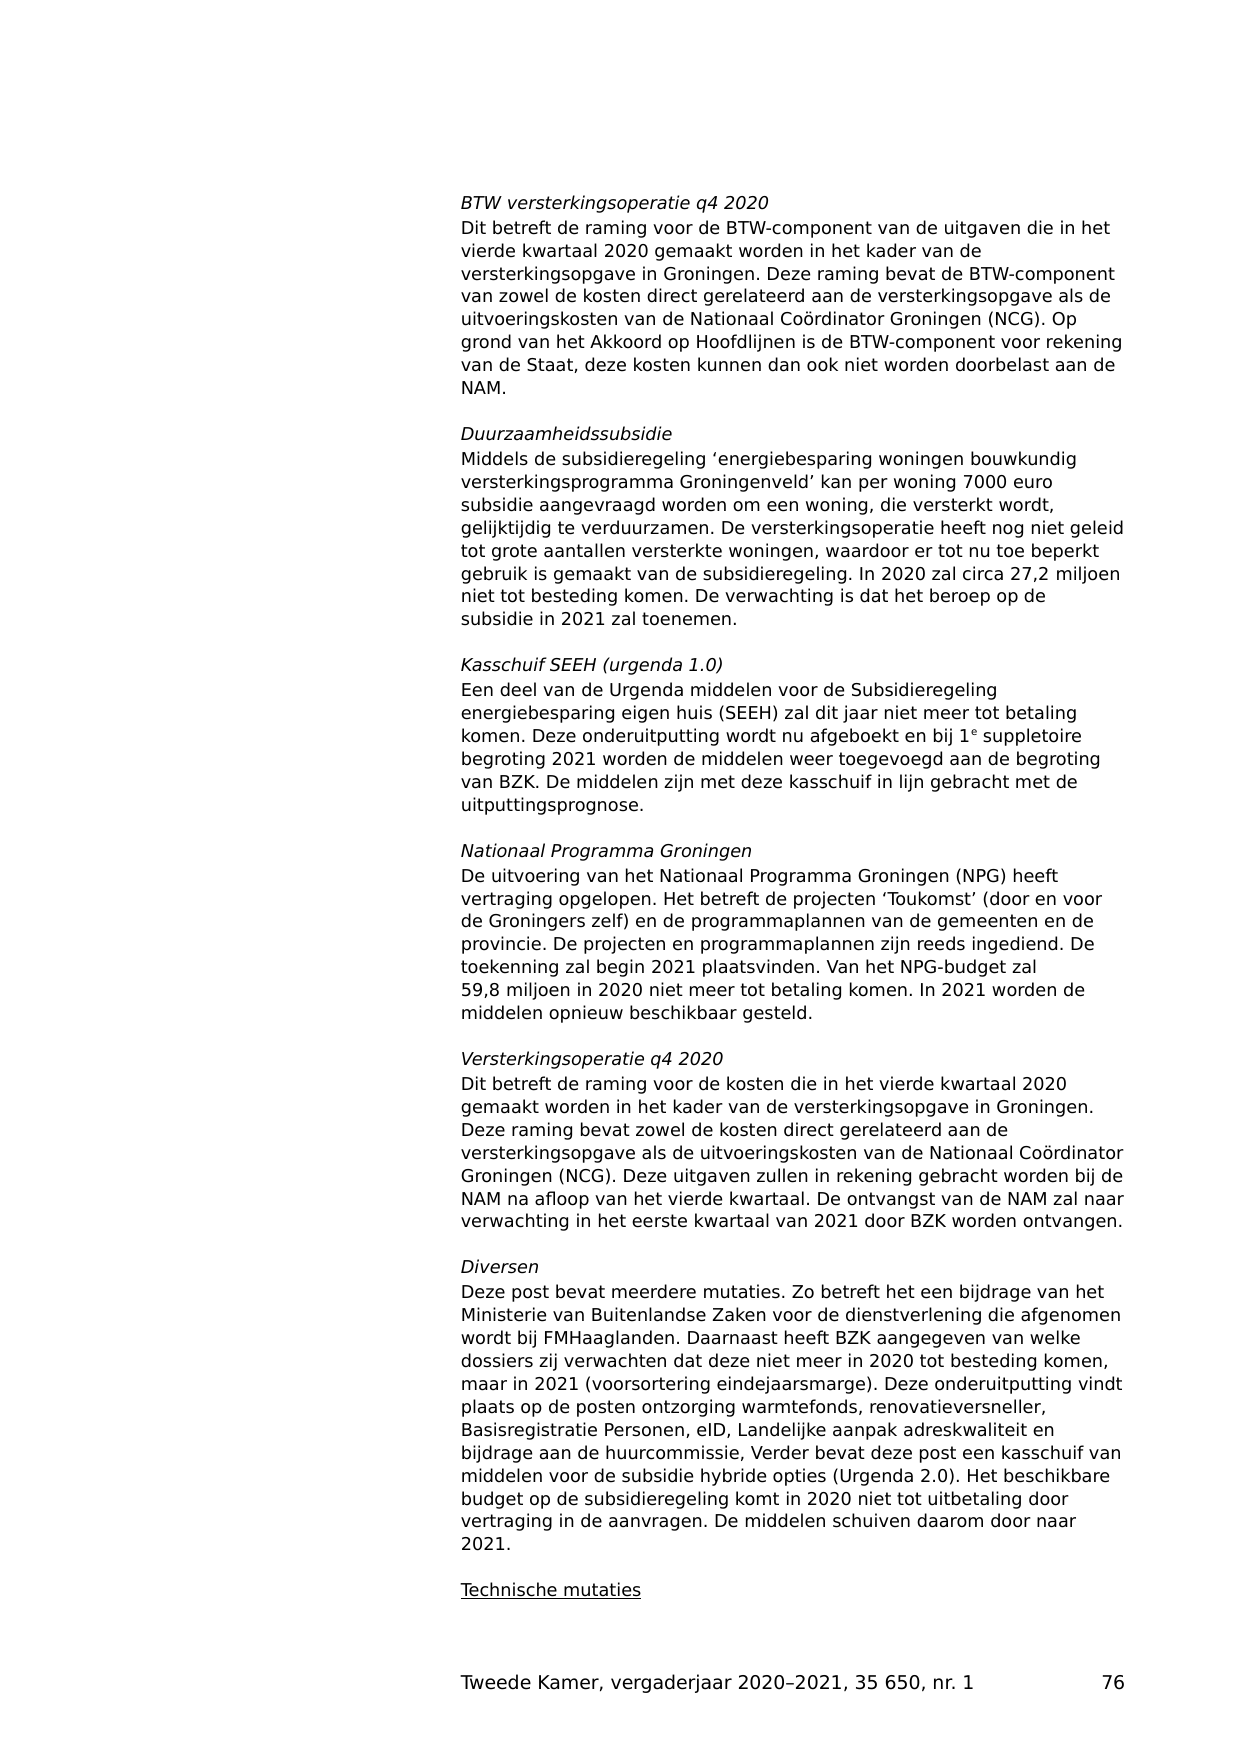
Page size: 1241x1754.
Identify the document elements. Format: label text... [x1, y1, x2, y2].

text De uitvoering van het Nationaal Programma Groningen (NPG) heeft vertraging opgelopen. Het betreft de projecten ‘Toukomst’ (door en voor de Groningers zelf) en de programmaplannen van de gemeenten en de provincie. De projecten en programmaplannen zijn reeds ingediend. De toekenning zal begin 2021 plaatsvinden. Van het NPG-budget zal 59,8 miljoen in 2020 niet meer tot betaling komen. In 2021 worden de middelen opnieuw beschikbaar gesteld. [461, 864, 1125, 1024]
text Kasschuif SEEH (urgenda 1.0) [461, 653, 1125, 676]
text Dit betreft de raming voor de BTW-component van de uitgaven die in het vierde kwartaal 2020 gemaakt worden in het kader van de versterkingsopgave in Groningen. Deze raming bevat de BTW-component van zowel de kosten direct gerelateerd aan de versterkingsopgave als de uitvoeringskosten van de Nationaal Coördinator Groningen (NCG). Op grond van het Akkoord op Hoofdlijnen is de BTW-component voor rekening van de Staat, deze kosten kunnen dan ook niet worden doorbelast aan de NAM. [461, 216, 1125, 399]
text Dit betreft de raming voor de kosten die in het vierde kwartaal 2020 gemaakt worden in het kader van de versterkingsopgave in Groningen. Deze raming bevat zowel de kosten direct gerelateerd aan de versterkingsopgave als de uitvoeringskosten van de Nationaal Coördinator Groningen (NCG). Deze uitgaven zullen in rekening gebracht worden bij de NAM na afloop van het vierde kwartaal. De ontvangst van de NAM zal naar verwachting in het eerste kwartaal van 2021 door BZK worden ontvangen. [461, 1072, 1125, 1232]
text Technische mutaties [461, 1578, 1125, 1601]
text Deze post bevat meerdere mutaties. Zo betreft het een bijdrage van het Ministerie van Buitenlandse Zaken voor de dienstverlening die afgenomen wordt bij FMHaaglanden. Daarnaast heeft BZK aangegeven van welke dossiers zij verwachten dat deze niet meer in 2020 tot besteding komen, maar in 2021 (voorsortering eindejaarsmarge). Deze onderuitputting vindt plaats op de posten ontzorging warmtefonds, renovatieversneller, Basisregistratie Personen, eID, Landelijke aanpak adreskwaliteit en bijdrage aan de huurcommissie, Verder bevat deze post een kasschuif van middelen voor de subsidie hybride opties (Urgenda 2.0). Het beschikbare budget op de subsidieregeling komt in 2020 niet tot uitbetaling door vertraging in de aanvragen. De middelen schuiven daarom door naar 2021. [461, 1280, 1125, 1555]
text Duurzaamheidssubsidie [461, 422, 1125, 445]
text Versterkingsoperatie q4 2020 [461, 1047, 1125, 1070]
text Diversen [461, 1255, 1125, 1278]
text Middels de subsidieregeling ‘energiebesparing woningen bouwkundig versterkingsprogramma Groningenveld’ kan per woning 7000 euro subsidie aangevraagd worden om een woning, die versterkt wordt, gelijktijdig te verduurzamen. De versterkingsoperatie heeft nog niet geleid tot grote aantallen versterkte woningen, waardoor er tot nu toe beperkt gebruik is gemaakt van de subsidieregeling. In 2020 zal circa 27,2 miljoen niet tot besteding komen. De verwachting is dat het beroep op de subsidie in 2021 zal toenemen. [461, 447, 1125, 630]
text Nationaal Programma Groningen [461, 839, 1125, 862]
text Een deel van de Urgenda middelen voor de Subsidieregeling energiebesparing eigen huis (SEEH) zal dit jaar niet meer tot betaling komen. Deze onderuitputting wordt nu afgeboekt en bij 1e suppletoire begroting 2021 worden de middelen weer toegevoegd aan de begroting van BZK. De middelen zijn met deze kasschuif in lijn gebracht met de uitputtingsprognose. [461, 678, 1125, 816]
text BTW versterkingsoperatie q4 2020 [461, 191, 1125, 214]
